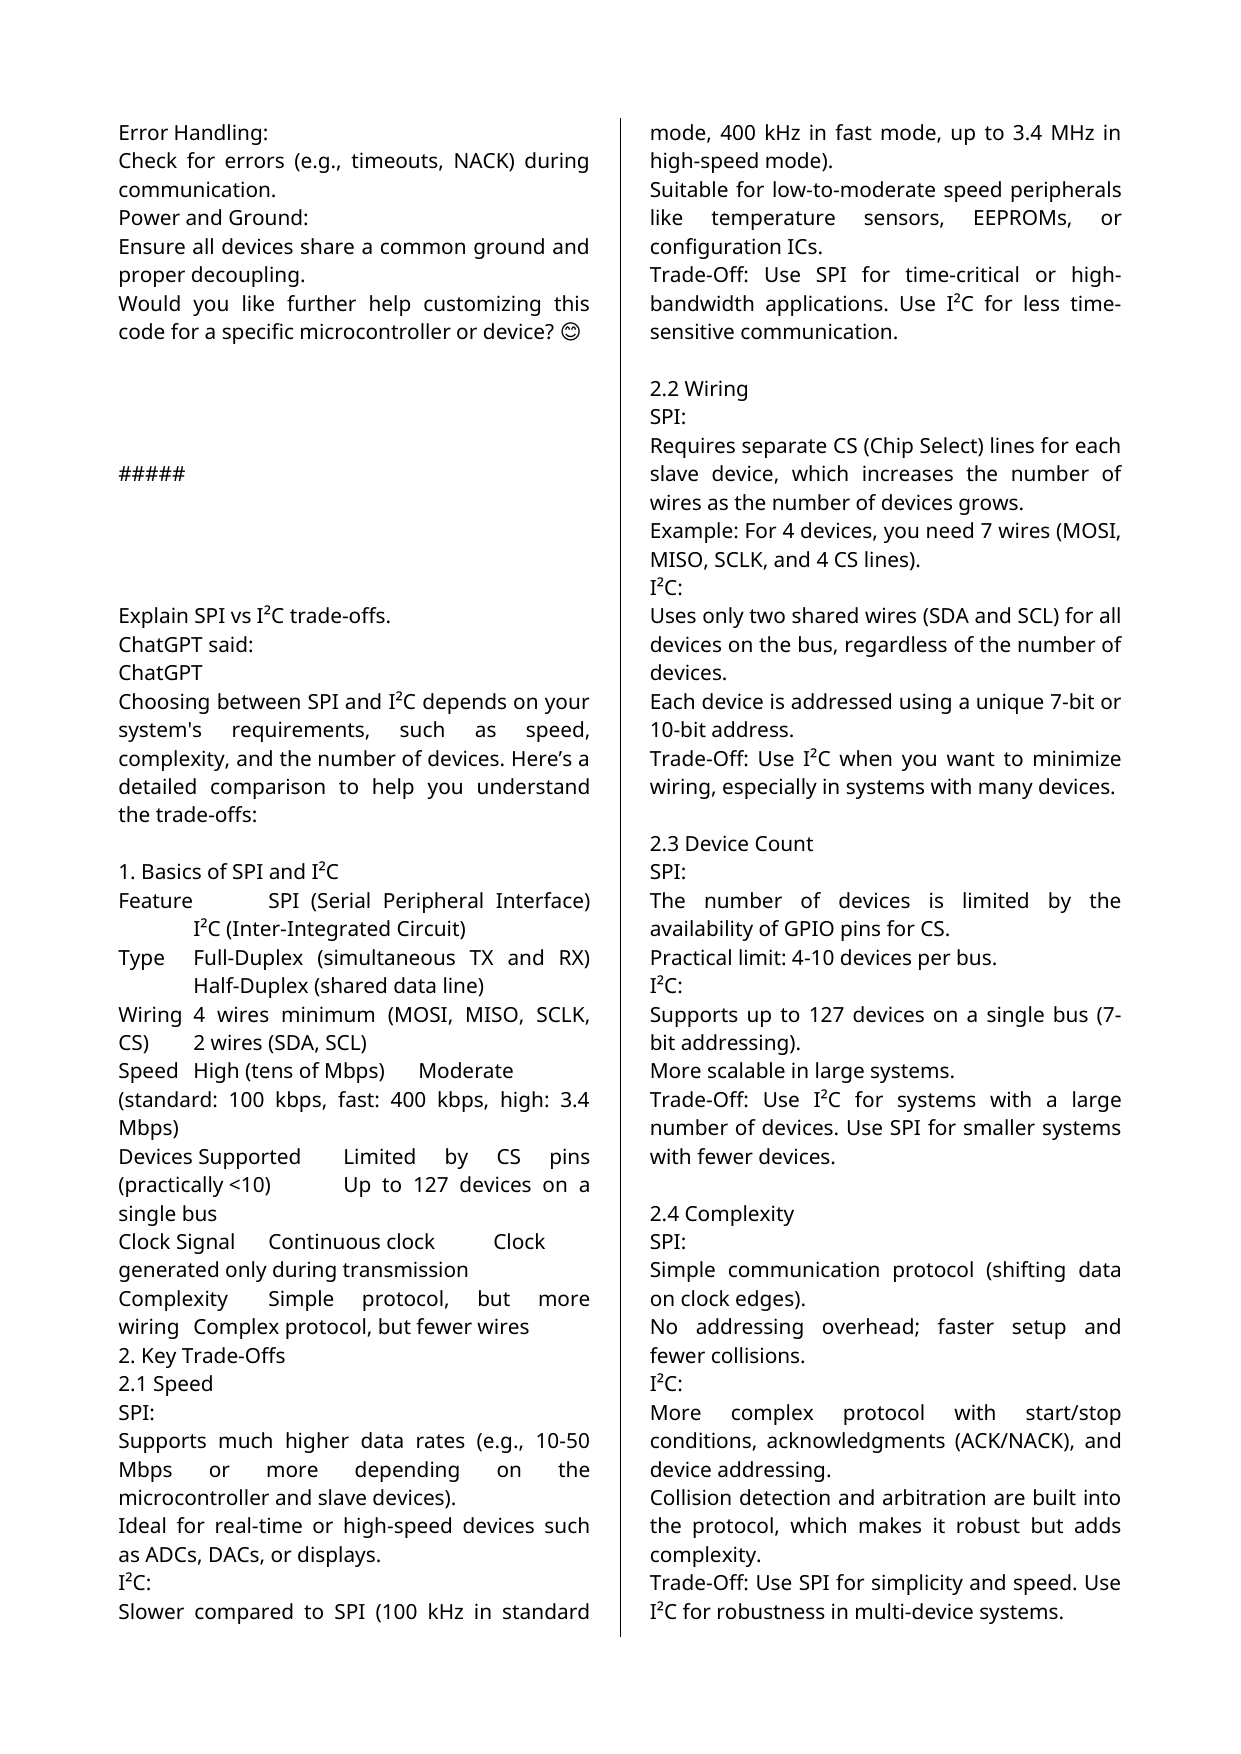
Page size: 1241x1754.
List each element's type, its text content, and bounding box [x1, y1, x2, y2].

text ChatGPT said: [118, 630, 591, 658]
text Supports much higher data rates (e.g., 10-50 Mbps or more depending on the microcontroller and slave devices). [118, 1426, 591, 1512]
text I²C: [649, 971, 1122, 1000]
text No addressing overhead; faster setup and fewer collisions. [649, 1312, 1122, 1369]
text Trade-Off: Use SPI for simplicity and speed. Use I²C for robustness in multi-device systems. [649, 1568, 1122, 1625]
text Trade-Off: Use I²C for systems with a large number of devices. Use SPI for smaller systems with fewer devices. [649, 1085, 1122, 1170]
text Power and Ground: [118, 203, 591, 232]
text Slower compared to SPI (100 kHz in standard [118, 1597, 591, 1625]
text Requires separate CS (Chip Select) lines for each slave device, which increases the number of wires as the number of devices grows. [649, 431, 1122, 516]
text Explain SPI vs I²C trade-offs. [118, 602, 591, 630]
text 2.4 Complexity [649, 1199, 1122, 1227]
text Each device is addressed using a unique 7-bit or 10-bit address. [649, 687, 1122, 744]
text Suitable for low-to-moderate speed peripherals like temperature sensors, EEPROMs, or configuration ICs. [649, 175, 1122, 260]
text Trade-Off: Use I²C when you want to minimize wiring, especially in systems with many devices. [649, 744, 1122, 801]
text I²C: [649, 573, 1122, 602]
text Check for errors (e.g., timeouts, NACK) during communication. [118, 147, 591, 203]
text Ensure all devices share a common ground and proper decoupling. [118, 232, 591, 289]
text More scalable in large systems. [649, 1057, 1122, 1085]
text Supports up to 127 devices on a single bus (7-bit addressing). [649, 1000, 1122, 1057]
text Speed High (tens of Mbps) Moderate (standard: 100 kbps, fast: 400 kbps, high: 3.4 Mbps) [118, 1057, 591, 1142]
text Complexity Simple protocol, but more wiring Complex protocol, but fewer wires [118, 1284, 591, 1341]
text Choosing between SPI and I²C depends on your system's requirements, such as speed, complexity, and the number of devices. Here’s a detailed comparison to help you understand the trade-offs: [118, 687, 591, 829]
text SPI: [649, 1227, 1122, 1256]
text Collision detection and arbitration are built into the protocol, which makes it robust but adds complexity. [649, 1483, 1122, 1568]
text ##### [118, 459, 591, 488]
text ChatGPT [118, 658, 591, 687]
text I²C: [118, 1568, 591, 1597]
text Simple communication protocol (shifting data on clock edges). [649, 1256, 1122, 1312]
text More complex protocol with start/stop conditions, acknowledgments (ACK/NACK), and device addressing. [649, 1398, 1122, 1483]
text I²C: [649, 1369, 1122, 1398]
text 2. Key Trade-Offs [118, 1341, 591, 1369]
text Clock Signal Continuous clock Clock generated only during transmission [118, 1227, 591, 1284]
text Error Handling: [118, 118, 591, 147]
text SPI: [118, 1398, 591, 1426]
text Would you like further help customizing this code for a specific microcontroller or device? 😊 [118, 289, 591, 346]
text The number of devices is limited by the availability of GPIO pins for CS. [649, 886, 1122, 943]
text 2.2 Wiring [649, 374, 1122, 402]
text Type Full-Duplex (simultaneous TX and RX) Half-Duplex (shared data line) [118, 943, 591, 1000]
text SPI: [649, 402, 1122, 431]
text Practical limit: 4-10 devices per bus. [649, 943, 1122, 971]
text Uses only two shared wires (SDA and SCL) for all devices on the bus, regardless of the number of devices. [649, 602, 1122, 687]
text Devices Supported Limited by CS pins (practically <10) Up to 127 devices on a single bus [118, 1142, 591, 1227]
text 1. Basics of SPI and I²C [118, 857, 591, 886]
text Wiring 4 wires minimum (MOSI, MISO, SCLK, CS) 2 wires (SDA, SCL) [118, 1000, 591, 1057]
text 2.1 Speed [118, 1369, 591, 1398]
text Example: For 4 devices, you need 7 wires (MOSI, MISO, SCLK, and 4 CS lines). [649, 516, 1122, 573]
text 2.3 Device Count [649, 829, 1122, 857]
text Feature SPI (Serial Peripheral Interface) I²C (Inter-Integrated Circuit) [118, 886, 591, 943]
text SPI: [649, 857, 1122, 886]
text Trade-Off: Use SPI for time-critical or high-bandwidth applications. Use I²C for less time-sensitive communication. [649, 260, 1122, 346]
text Ideal for real-time or high-speed devices such as ADCs, DACs, or displays. [118, 1512, 591, 1568]
text mode, 400 kHz in fast mode, up to 3.4 MHz in high-speed mode). [649, 118, 1122, 175]
